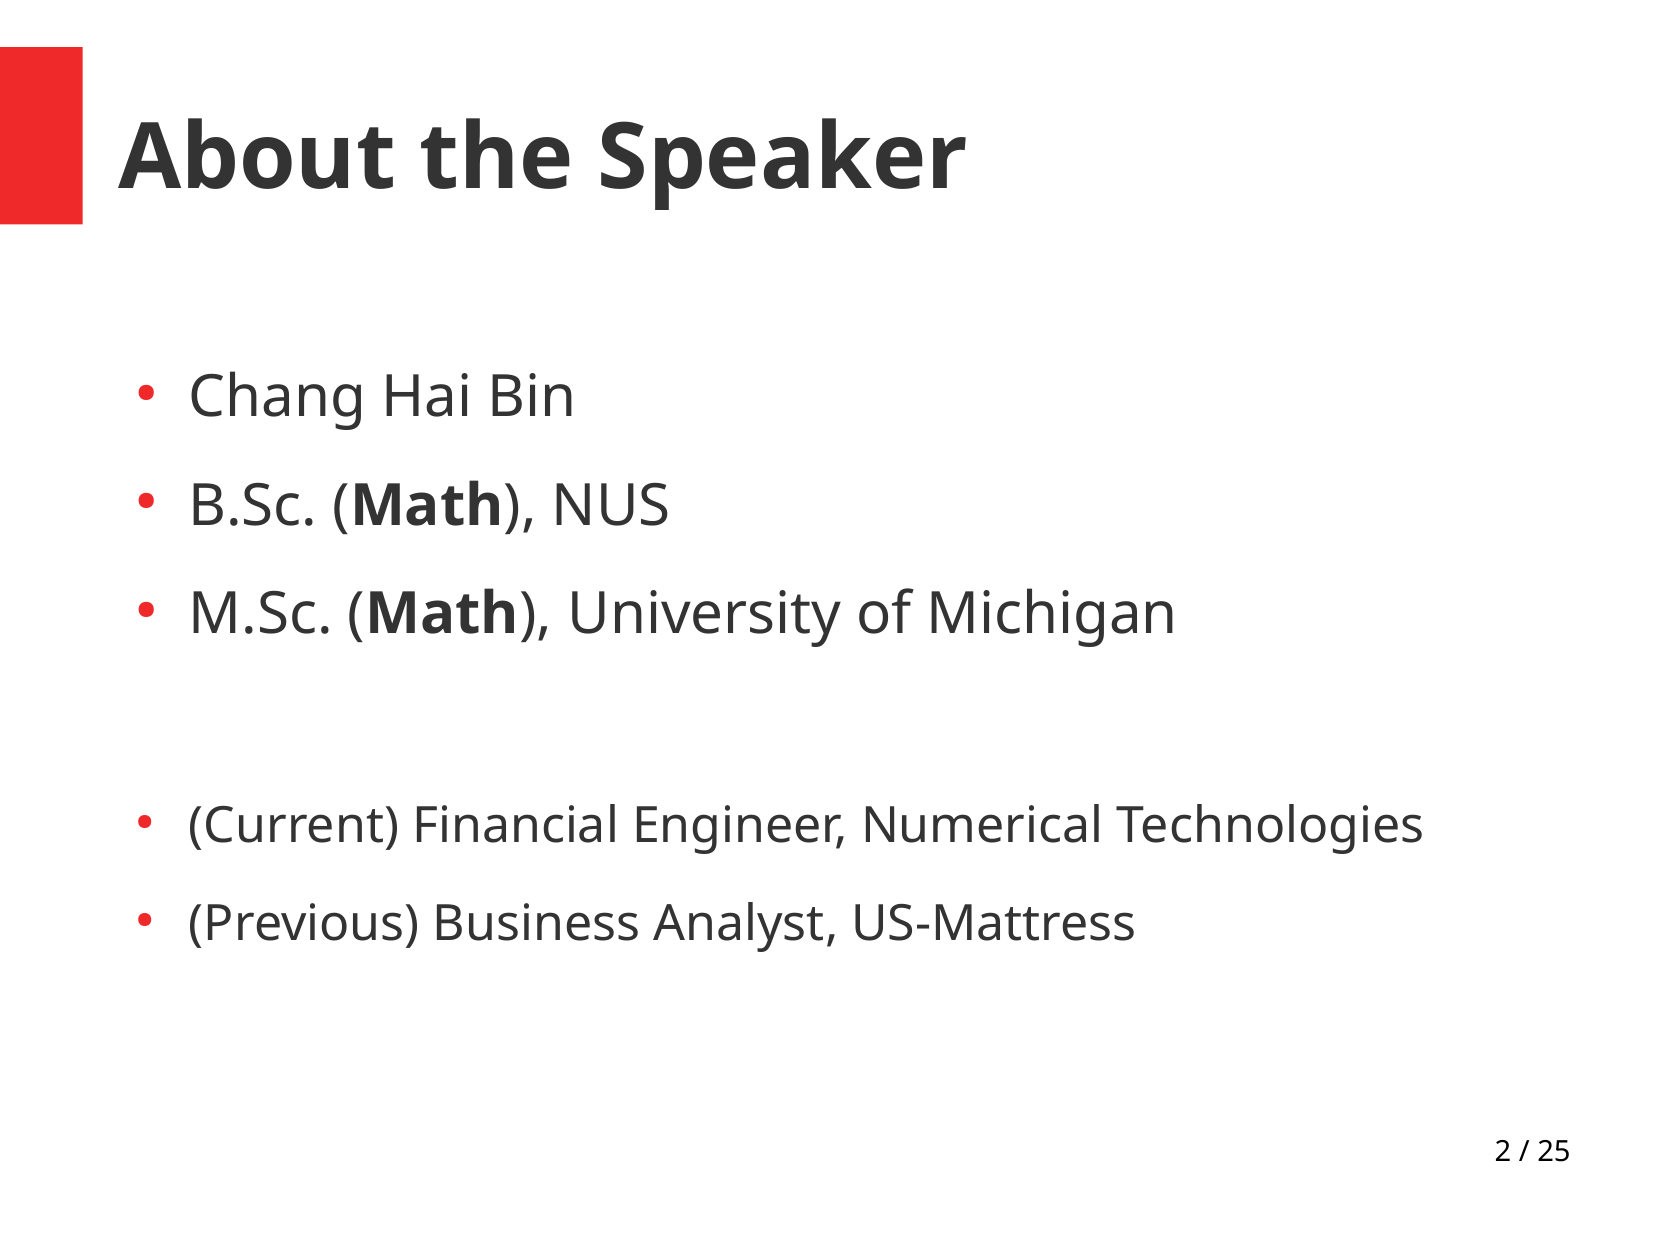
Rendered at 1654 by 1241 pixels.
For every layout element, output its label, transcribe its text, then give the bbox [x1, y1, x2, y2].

title About the Speaker [118, 49, 1571, 257]
list Chang Hai Bin B.Sc. (Math), NUS M.Sc. (Math), University of Michigan (Current) Financial Engineer, Numerical Technologies (Previous) Business Analyst, US-Mattress [118, 354, 1536, 1074]
